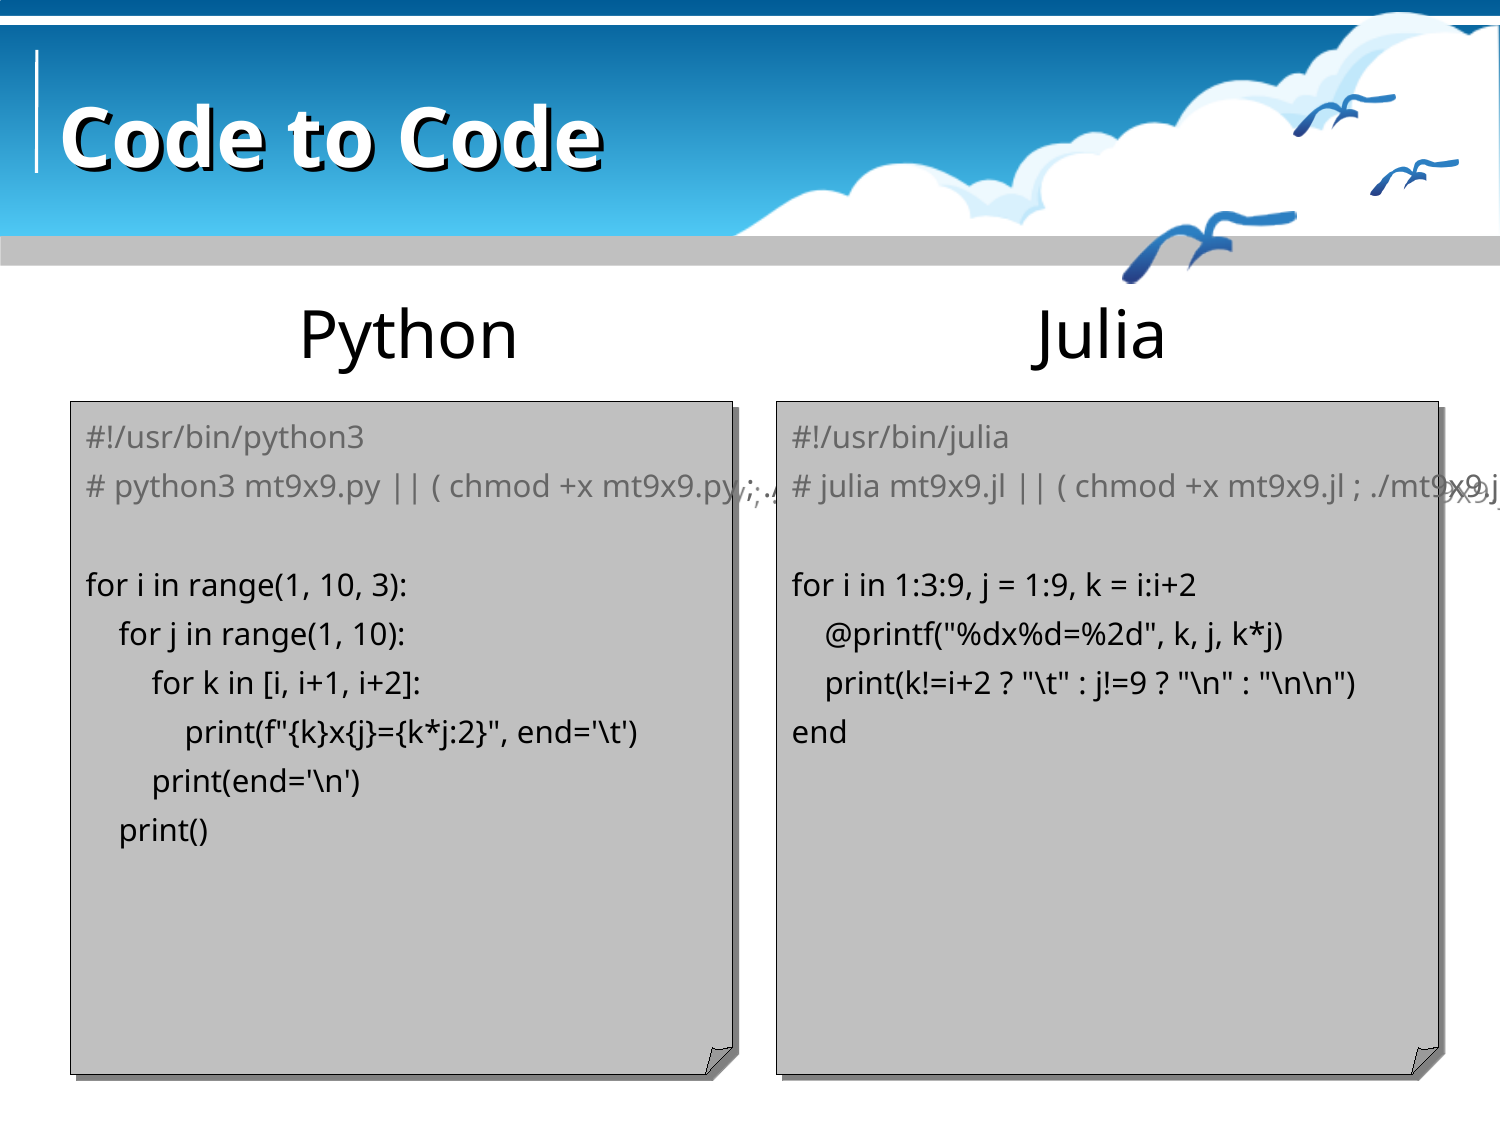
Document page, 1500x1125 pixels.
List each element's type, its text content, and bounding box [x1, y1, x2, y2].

text_box Python [283, 283, 603, 388]
text_box Julia [1021, 283, 1247, 388]
text_box #!/usr/bin/julia # julia mt9x9.jl || ( chmod +x mt9x9.jl ; ./mt9x9.jl ) for i in 1:3:9, j = 1:9, k = i:i+2 @printf("%dx%d=%2d", k, j, k*j) print(k!=i+2 ? "\t" : j!=9 ? "\n" : "\n\n") end [776, 401, 1439, 1075]
picture [730, 12, 1500, 284]
text_box #!/usr/bin/python3 # python3 mt9x9.py || ( chmod +x mt9x9.py ; ./mt9x9.py ) for i in range(1, 10, 3): for j in range(1, 10): for k in [i, i+1, i+2]: print(f"{k}x{j}={k*j:2}", end='\t') print(end='\n') print() [70, 401, 733, 1075]
title Code to Code [59, 86, 1465, 186]
